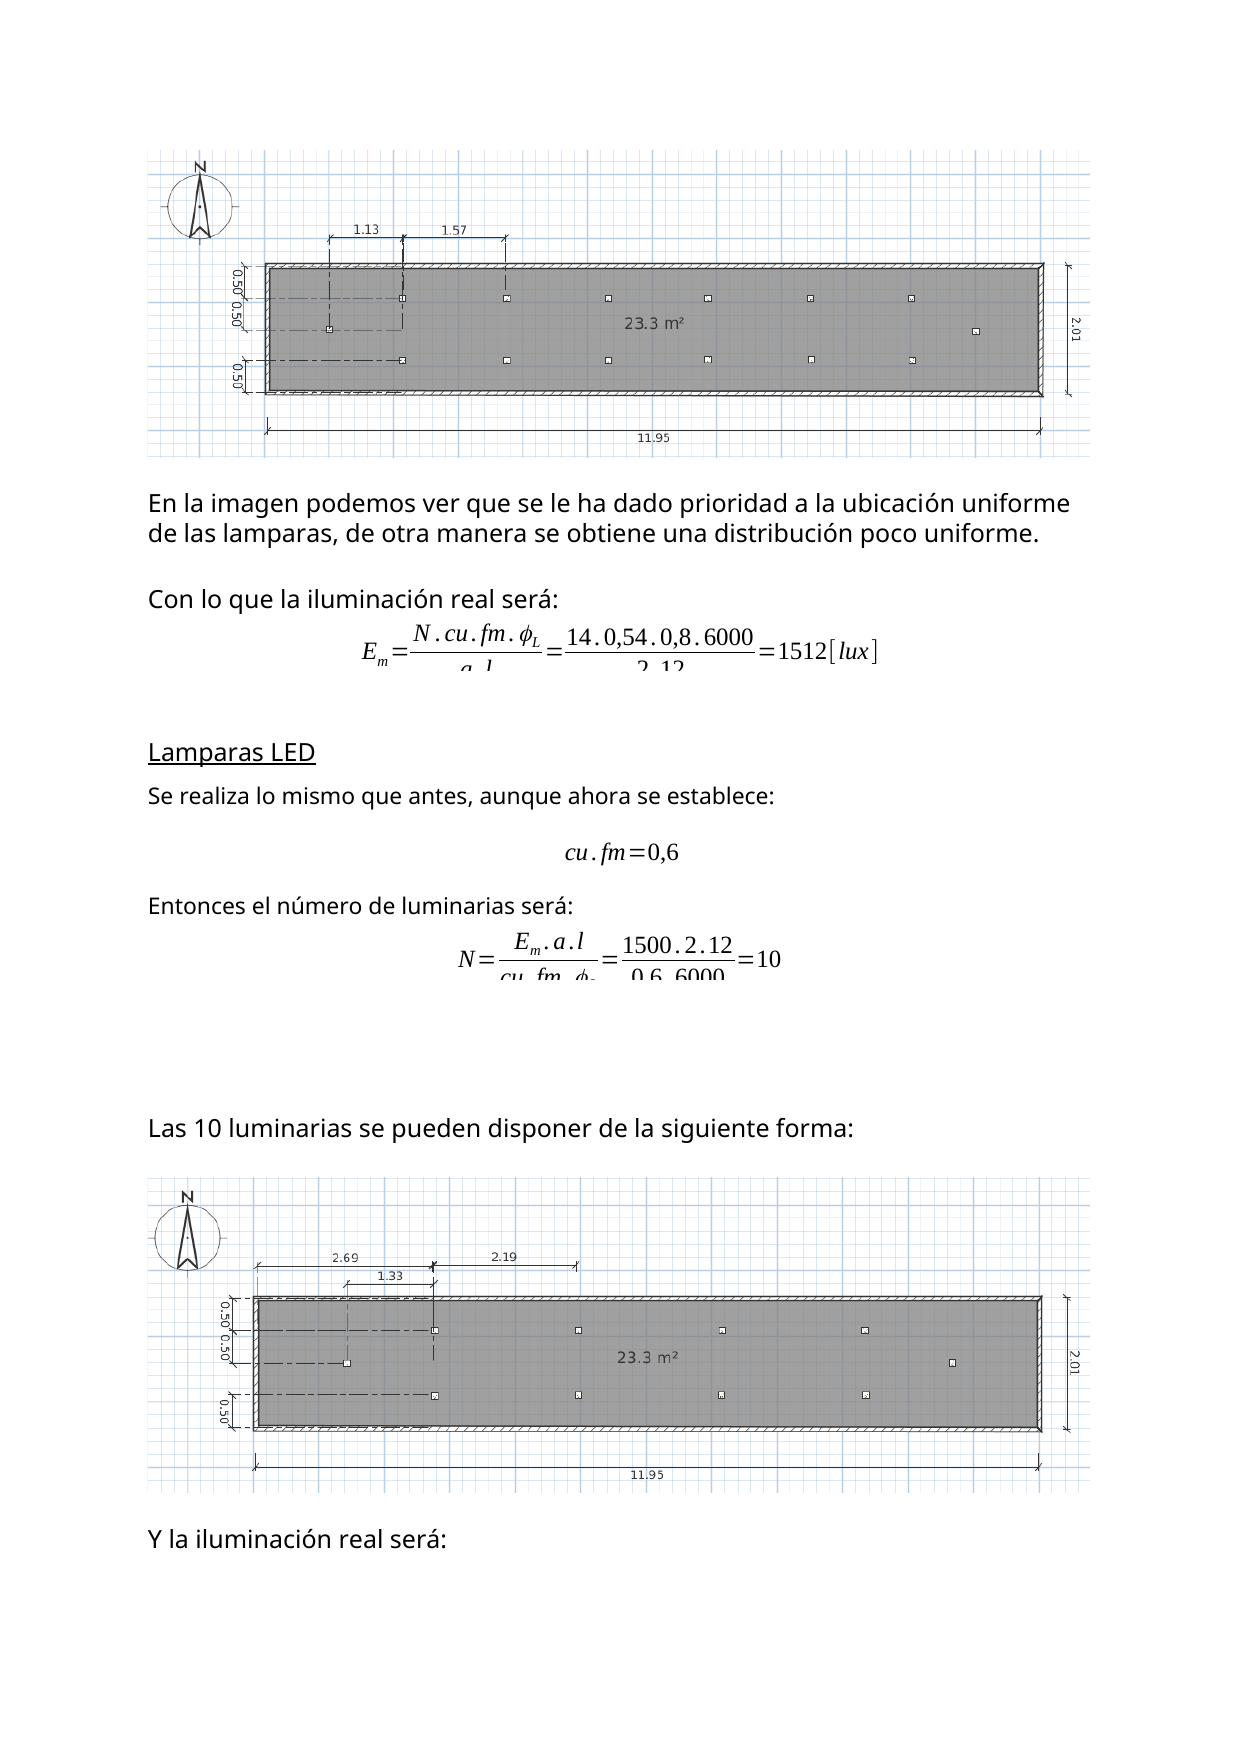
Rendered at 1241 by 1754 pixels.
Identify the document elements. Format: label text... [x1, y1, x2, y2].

text Las 10 luminarias se pueden disponer de la siguiente forma: [148, 1113, 1090, 1144]
picture [147, 1177, 1091, 1493]
text Con lo que la iluminación real será: [148, 584, 1090, 614]
text Se realiza lo mismo que antes, aunque ahora se establece: [148, 782, 1090, 810]
picture [147, 150, 1091, 458]
text Y la iluminación real será: [148, 1524, 1090, 1554]
text En la imagen podemos ver que se le ha dado prioridad a la ubicación uniforme de las lamparas, de otra manera se obtiene una distribución poco uniforme. [148, 488, 1090, 550]
text Entonces el número de luminarias será: [148, 892, 1090, 920]
subtitle Lamparas LED [148, 735, 1090, 769]
